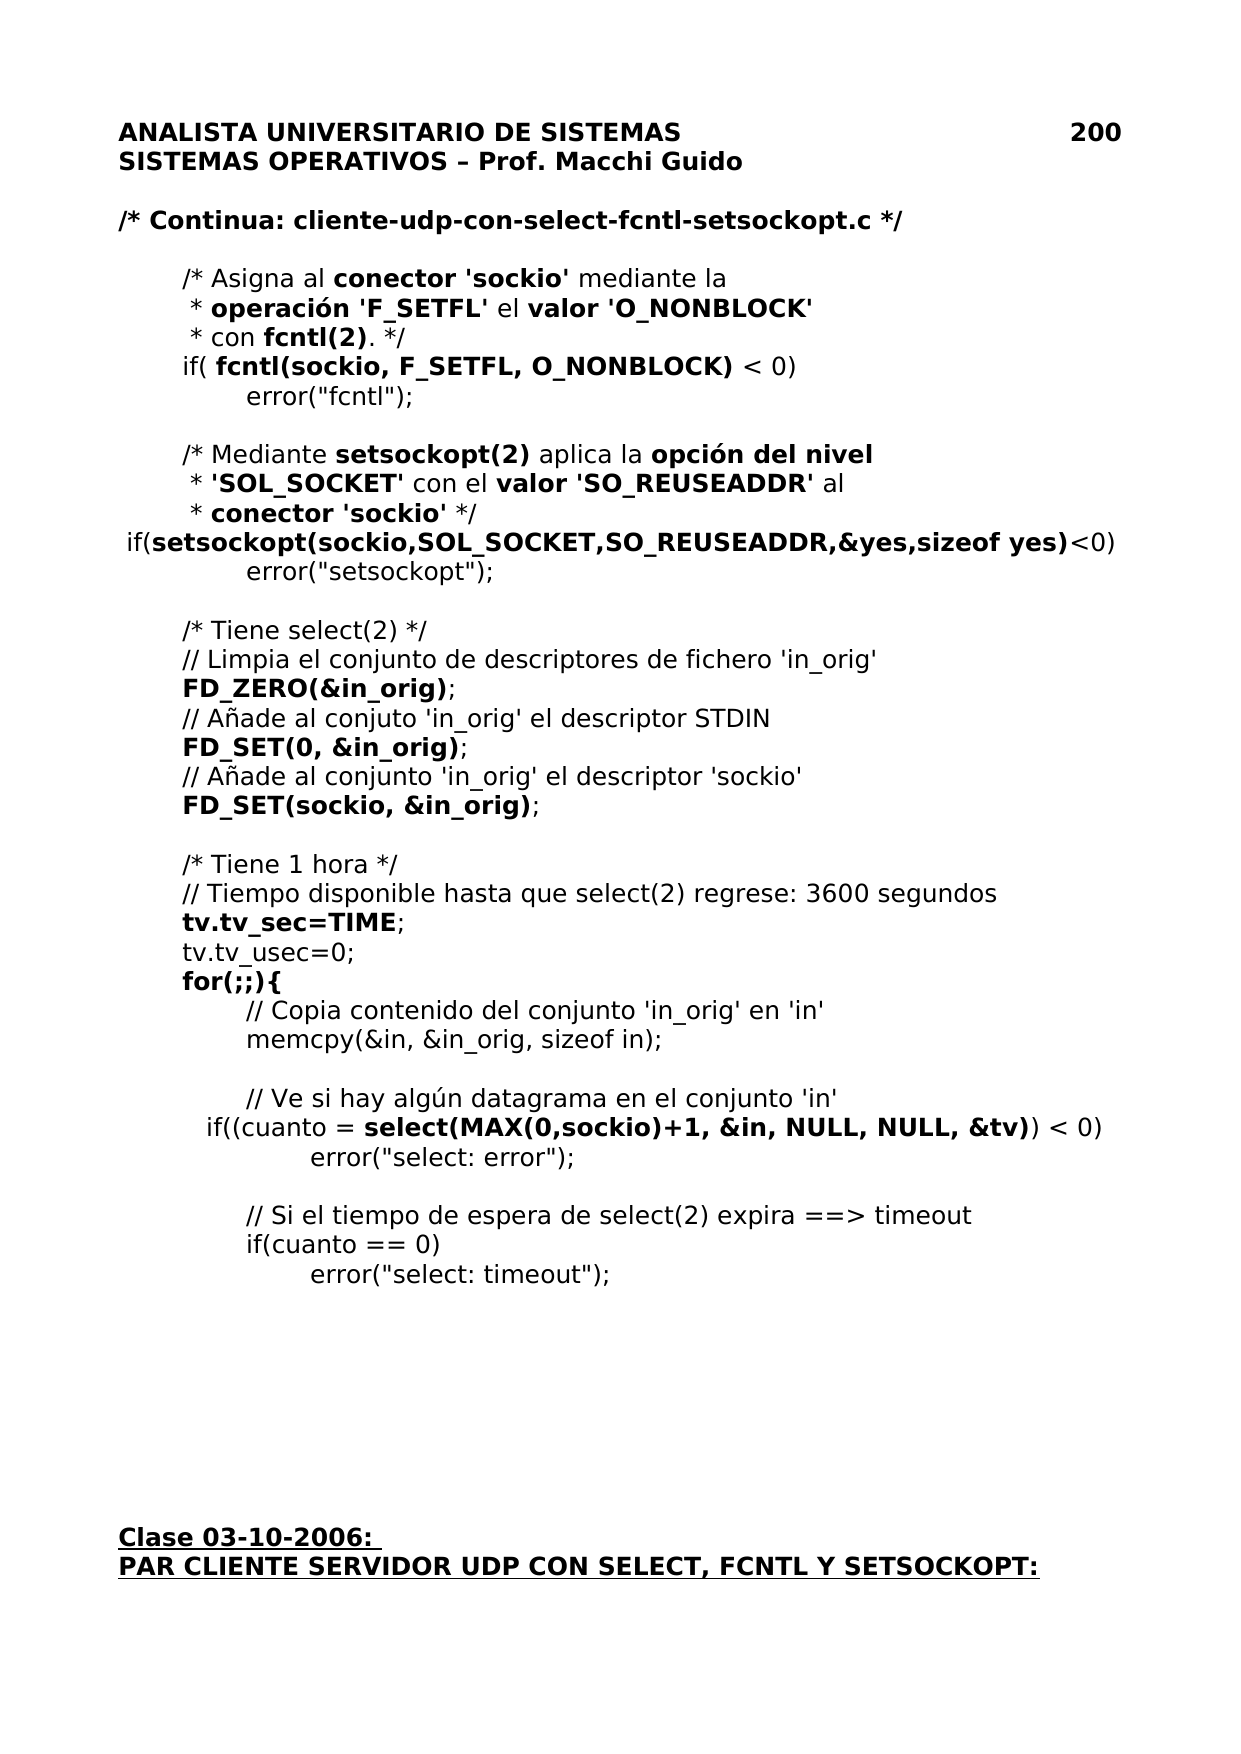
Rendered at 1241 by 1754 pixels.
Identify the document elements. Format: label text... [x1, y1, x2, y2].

text // Añade al conjuto 'in_orig' el descriptor STDIN [118, 704, 1122, 733]
text * con fcntl(2). */ [118, 323, 1122, 352]
text error("fcntl"); [118, 382, 1122, 411]
text FD_ZERO(&in_orig); [118, 674, 1122, 704]
text if(setsockopt(sockio,SOL_SOCKET,SO_REUSEADDR,&yes,sizeof yes)<0) [118, 528, 1122, 557]
text FD_SET(0, &in_orig); [118, 733, 1122, 762]
text if(cuanto == 0) [118, 1231, 1122, 1260]
text // Si el tiempo de espera de select(2) expira ==> timeout [118, 1201, 1122, 1231]
text * conector 'sockio' */ [118, 499, 1122, 528]
text // Ve si hay algún datagrama en el conjunto 'in' [118, 1084, 1122, 1113]
text /* Mediante setsockopt(2) aplica la opción del nivel [118, 440, 1122, 469]
text tv.tv_usec=0; [118, 938, 1122, 967]
text memcpy(&in, &in_orig, sizeof in); [118, 1026, 1122, 1055]
text /* Tiene 1 hora */ [118, 850, 1122, 879]
text tv.tv_sec=TIME; [118, 909, 1122, 938]
text // Copia contenido del conjunto 'in_orig' en 'in' [118, 996, 1122, 1026]
text // Tiempo disponible hasta que select(2) regrese: 3600 segundos [118, 879, 1122, 909]
text /* Tiene select(2) */ [118, 616, 1122, 645]
text * operación 'F_SETFL' el valor 'O_NONBLOCK' [118, 294, 1122, 323]
text for(;;){ [118, 967, 1122, 996]
text /* Asigna al conector 'sockio' mediante la [118, 265, 1122, 294]
text // Añade al conjunto 'in_orig' el descriptor 'sockio' [118, 762, 1122, 792]
text if((cuanto = select(MAX(0,sockio)+1, &in, NULL, NULL, &tv)) < 0) [118, 1113, 1122, 1143]
text error("select: timeout"); [118, 1260, 1122, 1289]
text /* Continua: cliente-udp-con-select-fcntl-setsockopt.c */ [118, 206, 1122, 235]
text * 'SOL_SOCKET' con el valor 'SO_REUSEADDR' al [118, 469, 1122, 499]
text // Limpia el conjunto de descriptores de fichero 'in_orig' [118, 645, 1122, 674]
text Clase 03-10-2006: [118, 1523, 1122, 1553]
text error("setsockopt"); [118, 557, 1122, 587]
text PAR CLIENTE SERVIDOR UDP CON SELECT, FCNTL Y SETSOCKOPT: [118, 1553, 1122, 1582]
text error("select: error"); [118, 1143, 1122, 1172]
text FD_SET(sockio, &in_orig); [118, 792, 1122, 821]
text if( fcntl(sockio, F_SETFL, O_NONBLOCK) < 0) [118, 352, 1122, 382]
